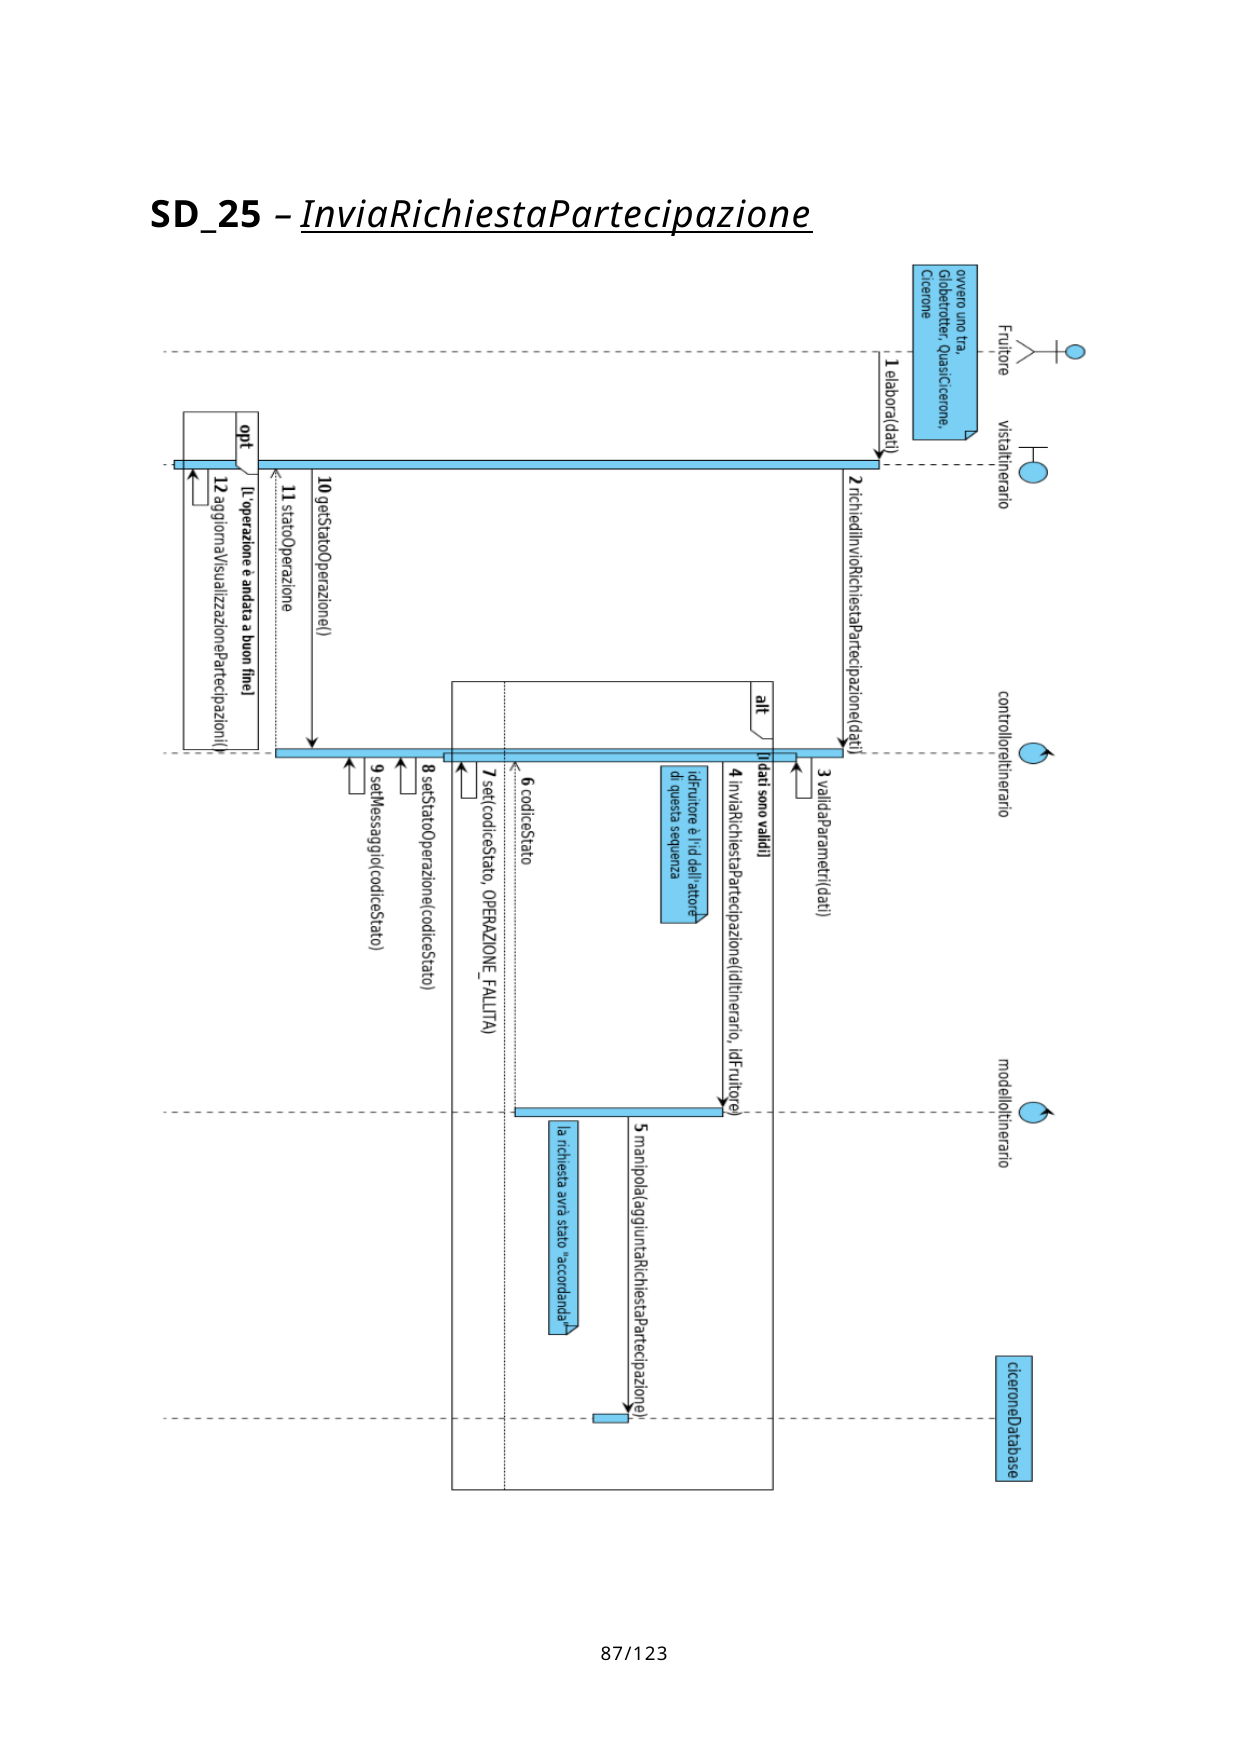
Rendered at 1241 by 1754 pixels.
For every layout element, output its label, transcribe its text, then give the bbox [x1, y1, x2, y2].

text SD_25 – InviaRichiestaPartecipazione [150, 187, 1090, 238]
picture [153, 259, 1089, 1498]
